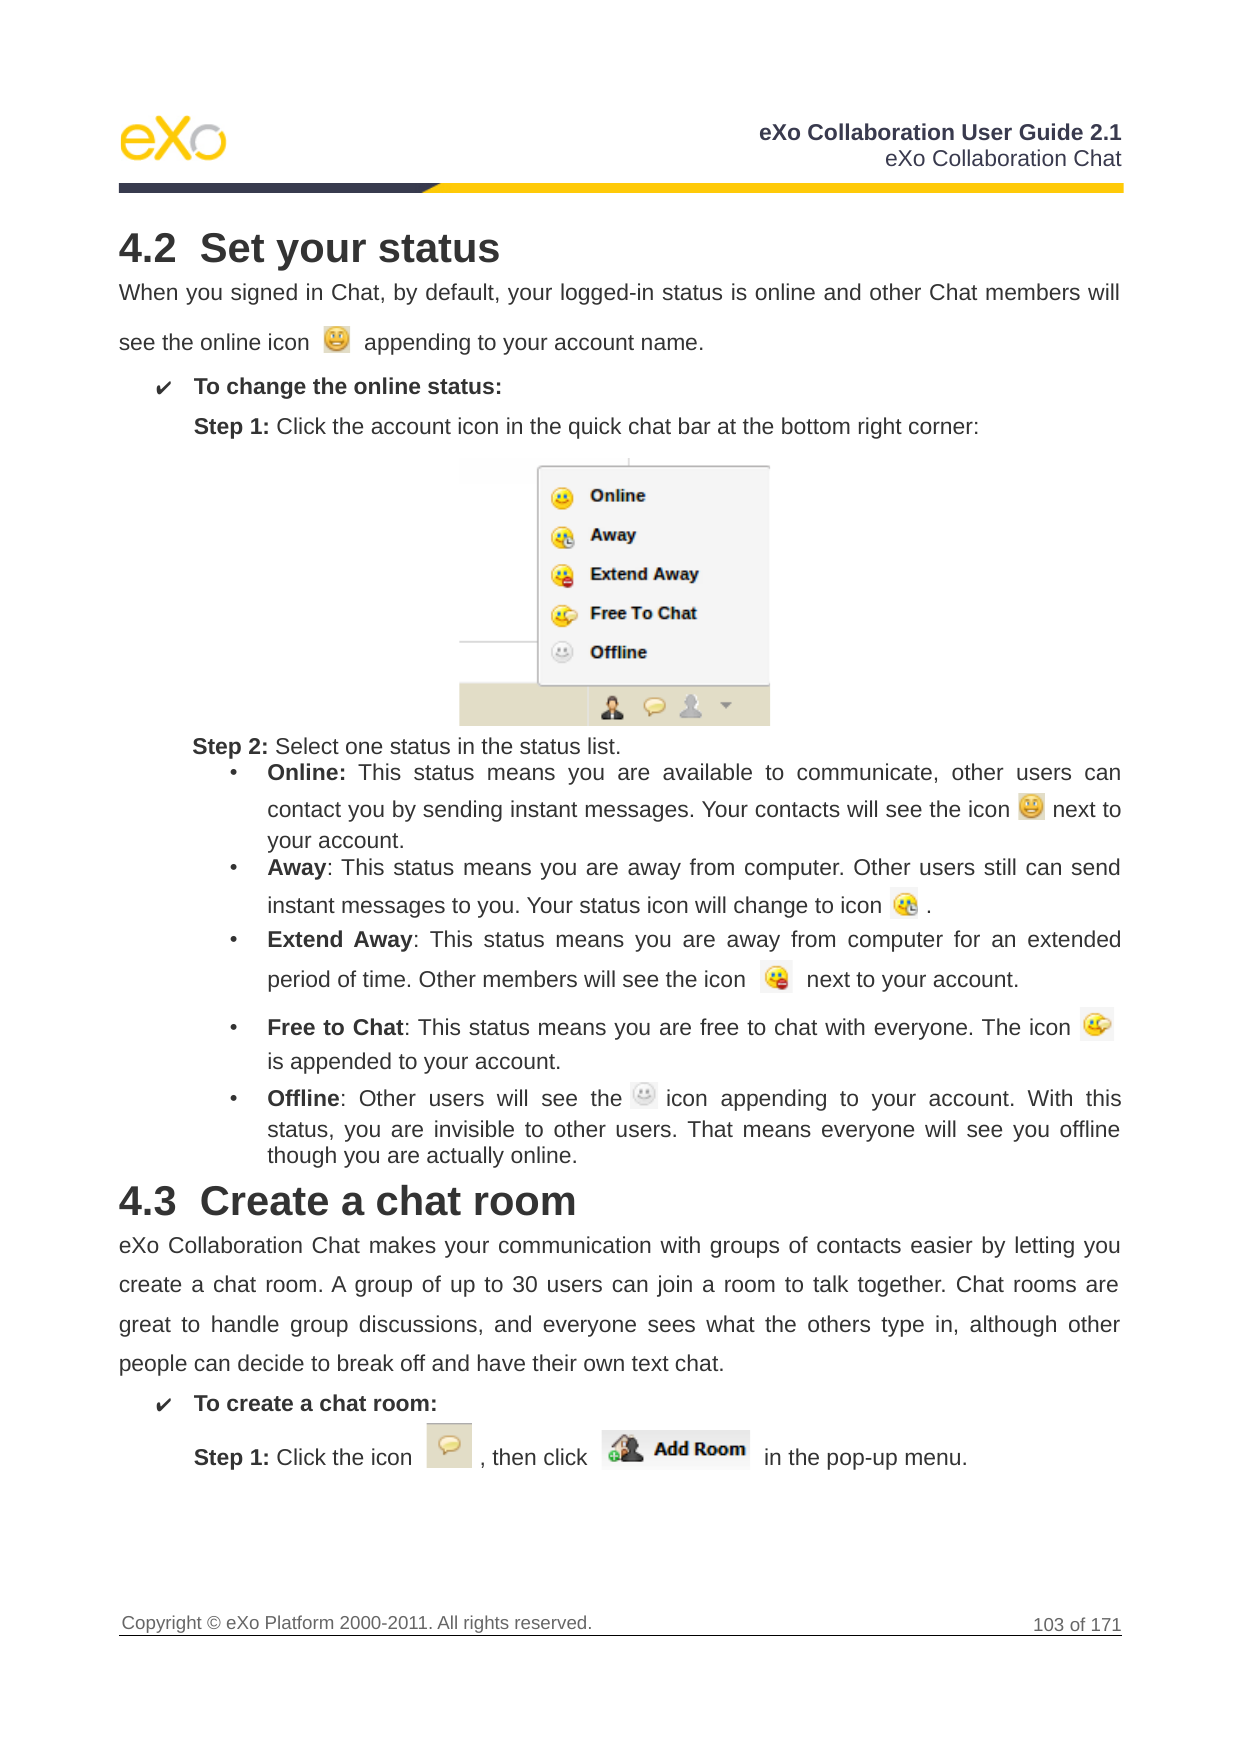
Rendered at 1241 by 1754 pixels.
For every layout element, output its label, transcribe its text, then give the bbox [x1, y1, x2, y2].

list To change the online status: [156, 373, 1122, 399]
list Step 1: Click the account icon in the quick chat bar at the bottom right corner: [156, 413, 1122, 439]
list To create a chat room: [156, 1390, 1122, 1416]
text Step 2: Select one status in the status list. [118, 726, 1122, 759]
list Step 1: Click the icon , then click in the pop-up menu. [156, 1416, 1122, 1477]
text eXo Collaboration Chat makes your communication with groups of contacts easier by letting you create a chat room. A group of up to 30 users can join a room to talk together. Chat rooms are great to handle group discussions, and everyone sees what the others type in, although other people can decide to break off and have their own text chat. [118, 1232, 1122, 1377]
picture [889, 887, 918, 919]
picture [323, 326, 350, 353]
list Extend Away: This status means you are away from computer for an extended period of time. Other members will see the icon next to your account. [229, 926, 1122, 1000]
subtitle Set your status [118, 223, 1122, 271]
subtitle Create a chat room [118, 1176, 1122, 1224]
picture [630, 1082, 659, 1109]
picture [1079, 1007, 1115, 1041]
picture [426, 1423, 472, 1468]
picture [601, 1430, 750, 1470]
picture [760, 960, 793, 993]
list Away: This status means you are away from computer. Other users still can send instant messages to you. Your status icon will change to icon. [229, 854, 1122, 926]
list Offline: Other users will see theicon appending to your account. With this status, you are invisible to other users. That means everyone will see you offline though you are actually online. [229, 1074, 1122, 1169]
picture [459, 458, 771, 726]
list When you signed in Chat, by default, your logged-in status is online and other Chat members will see the online icon appending to your account name. [81, 279, 1122, 360]
list Free to Chat: This status means you are free to chat with everyone. The icon is appended to your account. [229, 1000, 1122, 1074]
list Online: This status means you are available to communicate, other users can contact you by sending instant messages. Your contacts will see the iconnext to your account. [229, 759, 1122, 854]
picture [1018, 793, 1045, 820]
picture [118, 183, 1124, 193]
picture [120, 115, 227, 161]
